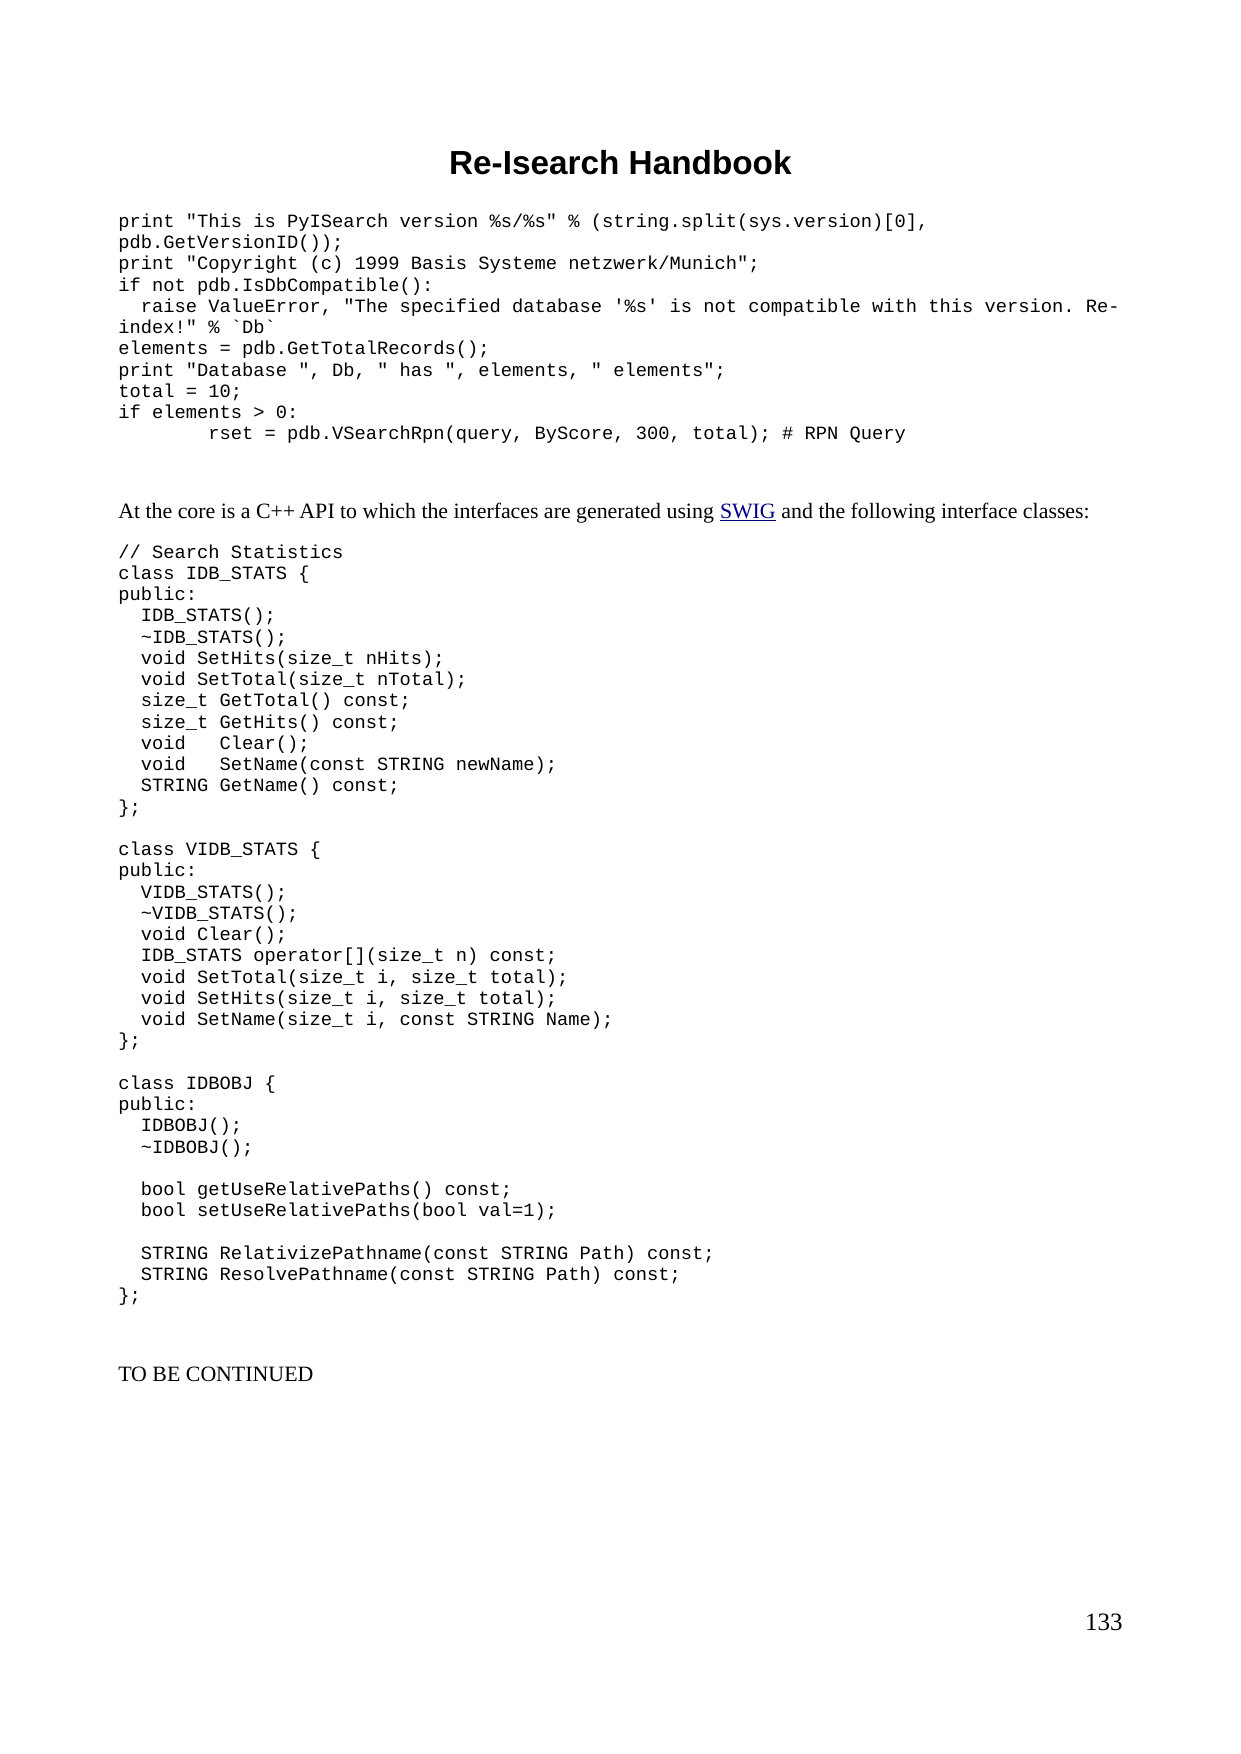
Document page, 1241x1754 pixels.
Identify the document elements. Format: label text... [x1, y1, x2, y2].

text class IDBOBJ { [118, 1074, 1122, 1095]
text class IDB_STATS { [118, 564, 1122, 585]
text void Clear(); [118, 925, 1122, 946]
text TO BE CONTINUED [118, 1361, 1122, 1386]
text void SetTotal(size_t nTotal); [118, 670, 1122, 691]
text elements = pdb.GetTotalRecords(); [118, 339, 1122, 360]
text At the core is a C++ API to which the interfaces are generated using SWIG and the following interface classes: [118, 498, 1122, 524]
text public: [118, 1095, 1122, 1116]
text }; [118, 1286, 1122, 1307]
text }; [118, 1031, 1122, 1052]
text public: [118, 585, 1122, 606]
text raise ValueError, "The specified database '%s' is not compatible with this version. Re-index!" % `Db` [118, 297, 1122, 339]
text void SetHits(size_t i, size_t total); [118, 989, 1122, 1010]
text rset = pdb.VSearchRpn(query, ByScore, 300, total); # RPN Query [118, 424, 1122, 445]
text size_t GetHits() const; [118, 712, 1122, 734]
text }; [118, 797, 1122, 819]
text STRING GetName() const; [118, 776, 1122, 797]
text bool setUseRelativePaths(bool val=1); [118, 1201, 1122, 1222]
text IDB_STATS operator[](size_t n) const; [118, 946, 1122, 967]
text IDB_STATS(); [118, 606, 1122, 627]
text ~VIDB_STATS(); [118, 904, 1122, 925]
text STRING RelativizePathname(const STRING Path) const; [118, 1244, 1122, 1265]
text class VIDB_STATS { [118, 840, 1122, 861]
text // Search Statistics [118, 542, 1122, 564]
text void SetHits(size_t nHits); [118, 649, 1122, 670]
text public: [118, 861, 1122, 882]
text total = 10; [118, 382, 1122, 403]
text size_t GetTotal() const; [118, 691, 1122, 712]
text ~IDBOBJ(); [118, 1137, 1122, 1159]
text STRING ResolvePathname(const STRING Path) const; [118, 1265, 1122, 1286]
text if not pdb.IsDbCompatible(): [118, 275, 1122, 297]
text bool getUseRelativePaths() const; [118, 1180, 1122, 1201]
text print "Database ", Db, " has ", elements, " elements"; [118, 360, 1122, 382]
text print "This is PyISearch version %s/%s" % (string.split(sys.version)[0], pdb.GetVersionID()); [118, 212, 1122, 254]
text VIDB_STATS(); [118, 882, 1122, 904]
text ~IDB_STATS(); [118, 627, 1122, 649]
text if elements > 0: [118, 403, 1122, 424]
text void Clear(); [118, 734, 1122, 755]
text void SetTotal(size_t i, size_t total); [118, 967, 1122, 989]
text IDBOBJ(); [118, 1116, 1122, 1137]
text void SetName(const STRING newName); [118, 755, 1122, 776]
text void SetName(size_t i, const STRING Name); [118, 1010, 1122, 1031]
text print "Copyright (c) 1999 Basis Systeme netzwerk/Munich"; [118, 254, 1122, 275]
